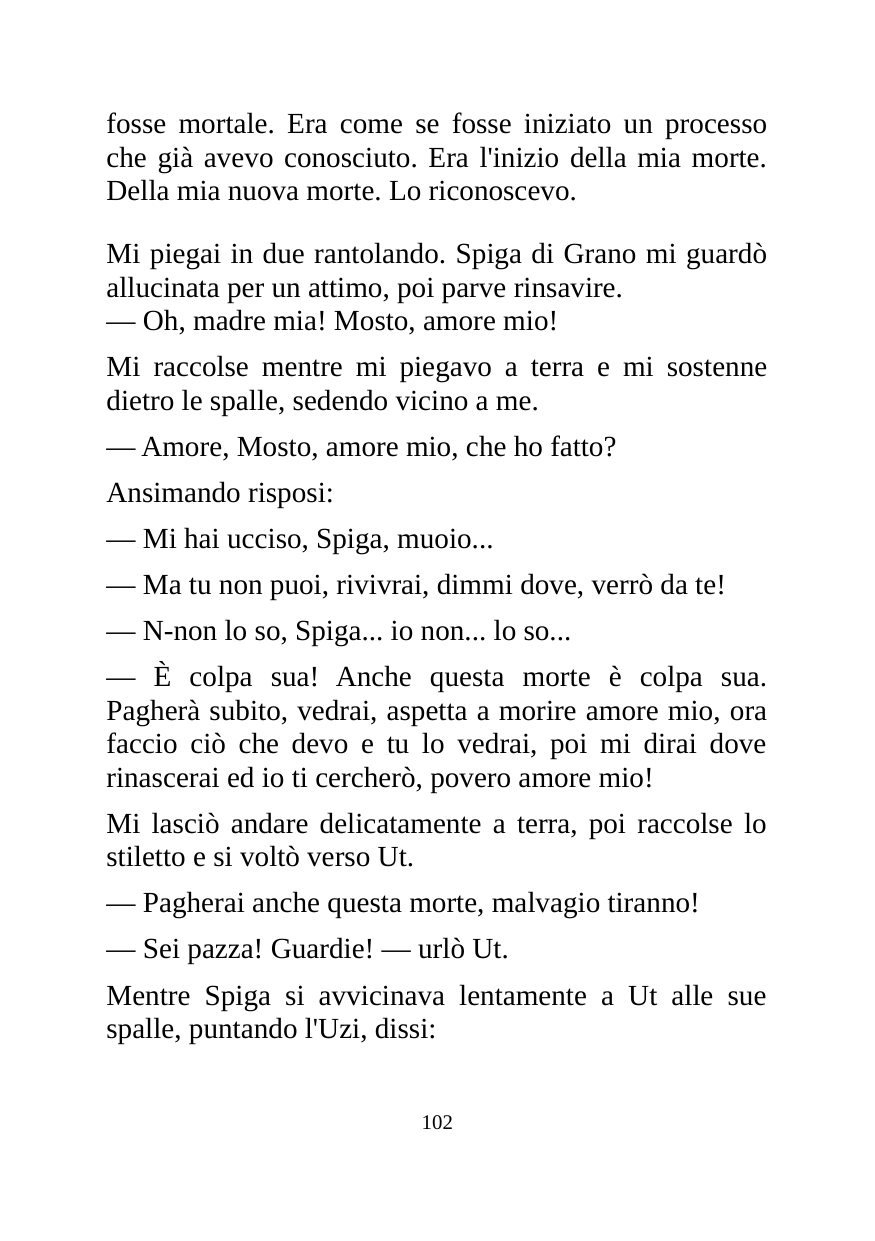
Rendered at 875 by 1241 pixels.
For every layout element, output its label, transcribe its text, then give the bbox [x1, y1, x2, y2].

text Mi raccolse mentre mi piegavo a terra e mi sostenne dietro le spalle, sedendo vicino a me. [106, 349, 768, 417]
text — Oh, madre mia! Mosto, amore mio! [106, 303, 768, 337]
text — Mi hai ucciso, Spiga, muoio... [106, 521, 768, 555]
text Mentre Spiga si avvicinava lentamente a Ut alle sue spalle, puntando l'Uzi, dissi: [106, 978, 768, 1045]
text Mi lasciò andare delicatamente a terra, poi raccolse lo stiletto e si voltò verso Ut. [106, 806, 768, 873]
text — Ma tu non puoi, rivivrai, dimmi dove, verrò da te! [106, 567, 768, 601]
text — Amore, Mosto, amore mio, che ho fatto? [106, 429, 768, 463]
text Ansimando risposi: [106, 475, 768, 509]
text — Sei pazza! Guardie! — urlò Ut. [106, 932, 768, 965]
text — È colpa sua! Anche questa morte è colpa sua. Pagherà subito, vedrai, aspetta a morire amore mio, ora faccio ciò che devo e tu lo vedrai, poi mi dirai dove rinascerai ed io ti cercherò, povero amore mio! [106, 659, 768, 793]
text fosse mortale. Era come se fosse iniziato un processo che già avevo conosciuto. Era l'inizio della mia morte. Della mia nuova morte. Lo riconoscevo. [106, 106, 768, 207]
text — Pagherai anche questa morte, malvagio tiranno! [106, 886, 768, 919]
text — N-non lo so, Spiga... io non... lo so... [106, 613, 768, 647]
text Mi piegai in due rantolando. Spiga di Grano mi guardò allucinata per un attimo, poi parve rinsavire. [106, 236, 768, 303]
